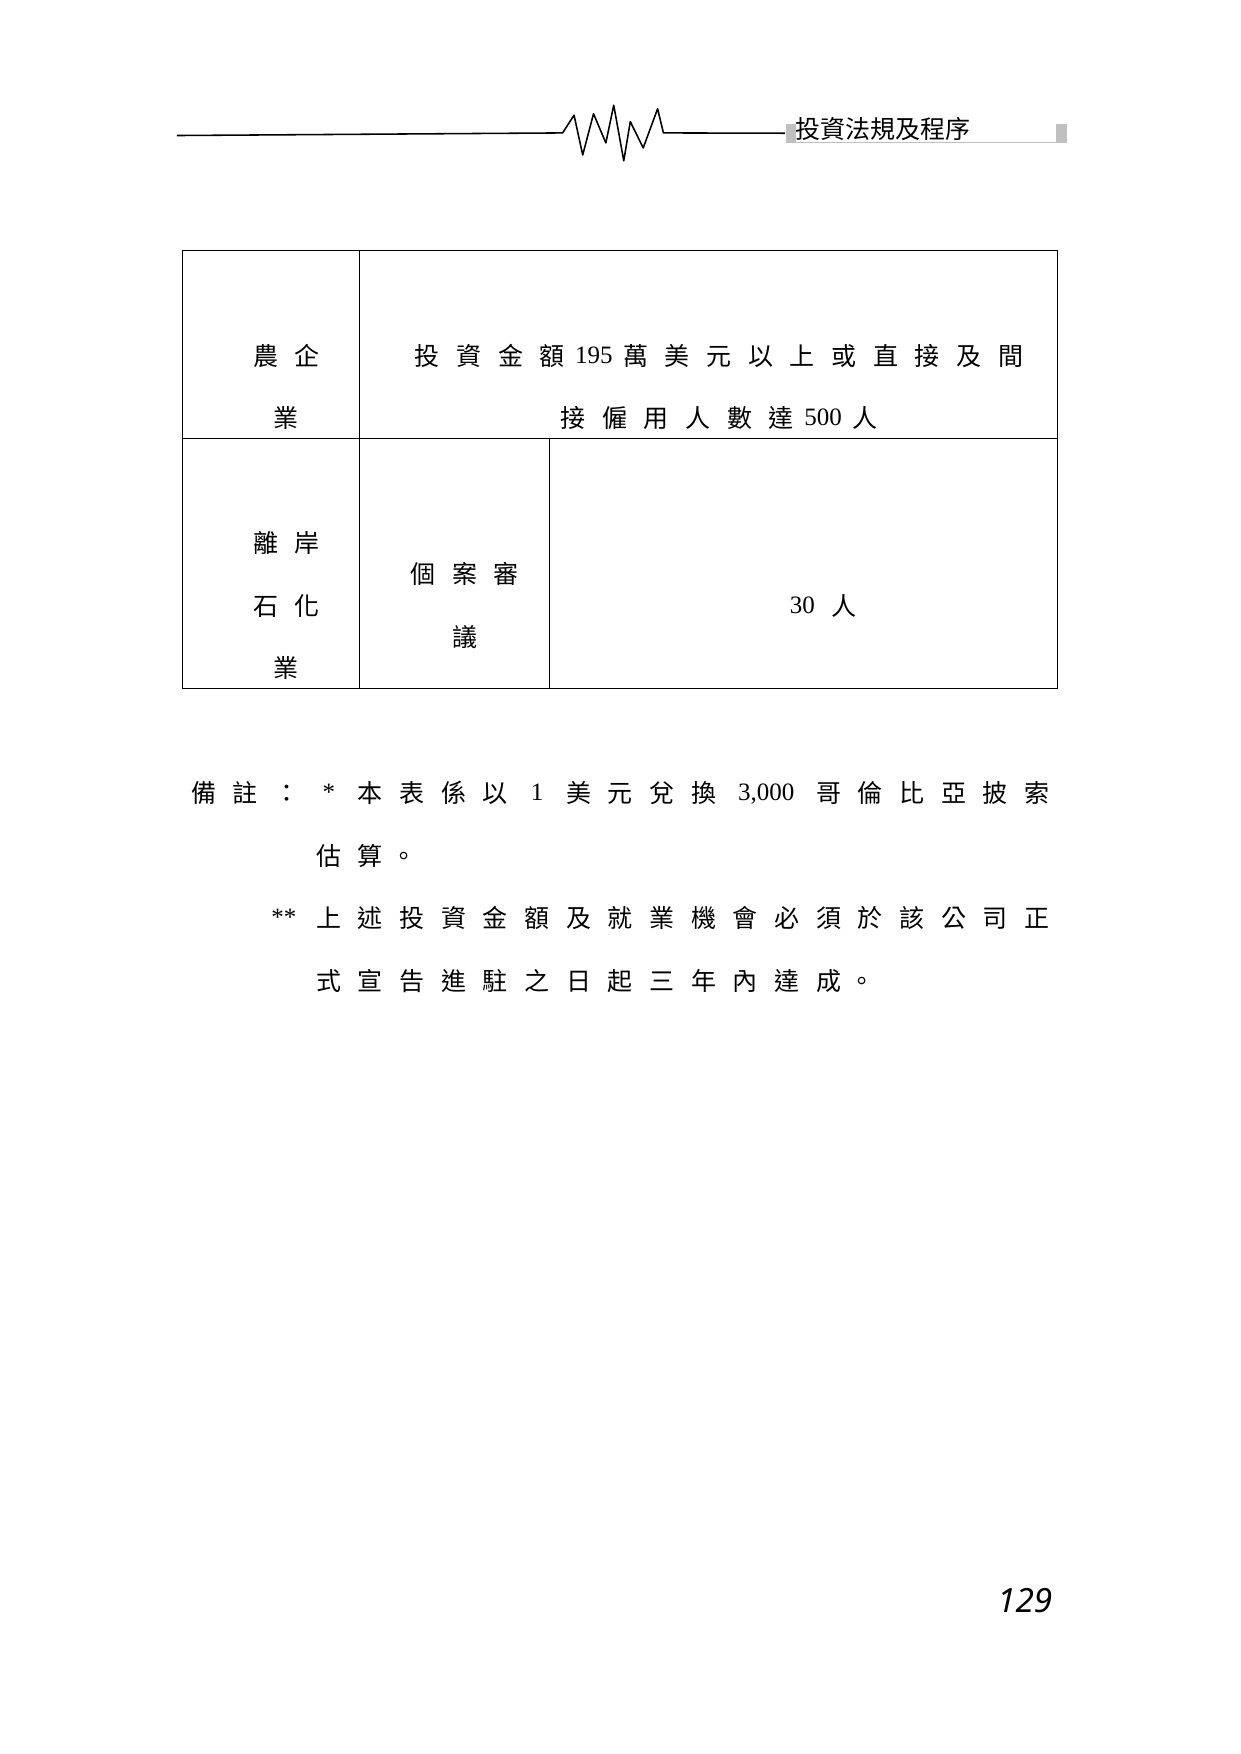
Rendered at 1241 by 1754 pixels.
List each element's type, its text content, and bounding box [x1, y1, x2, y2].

text ** 上述投資金額及就業機會必須於該公司正式宣告進駐之日起三年內達成。 [256, 875, 1058, 1000]
table_cell 投資金額195萬美元以上或直接及間接僱用人數達500人 [360, 251, 1057, 438]
table_cell 個案審議 [360, 439, 549, 688]
table_cell 離岸石化業 [183, 439, 359, 688]
table_cell 農企業 [183, 251, 359, 438]
text 備註：*本表係以1美元兌換3,000哥倫比亞披索估算。 [177, 750, 1058, 875]
table_cell 30人 [550, 439, 1057, 688]
